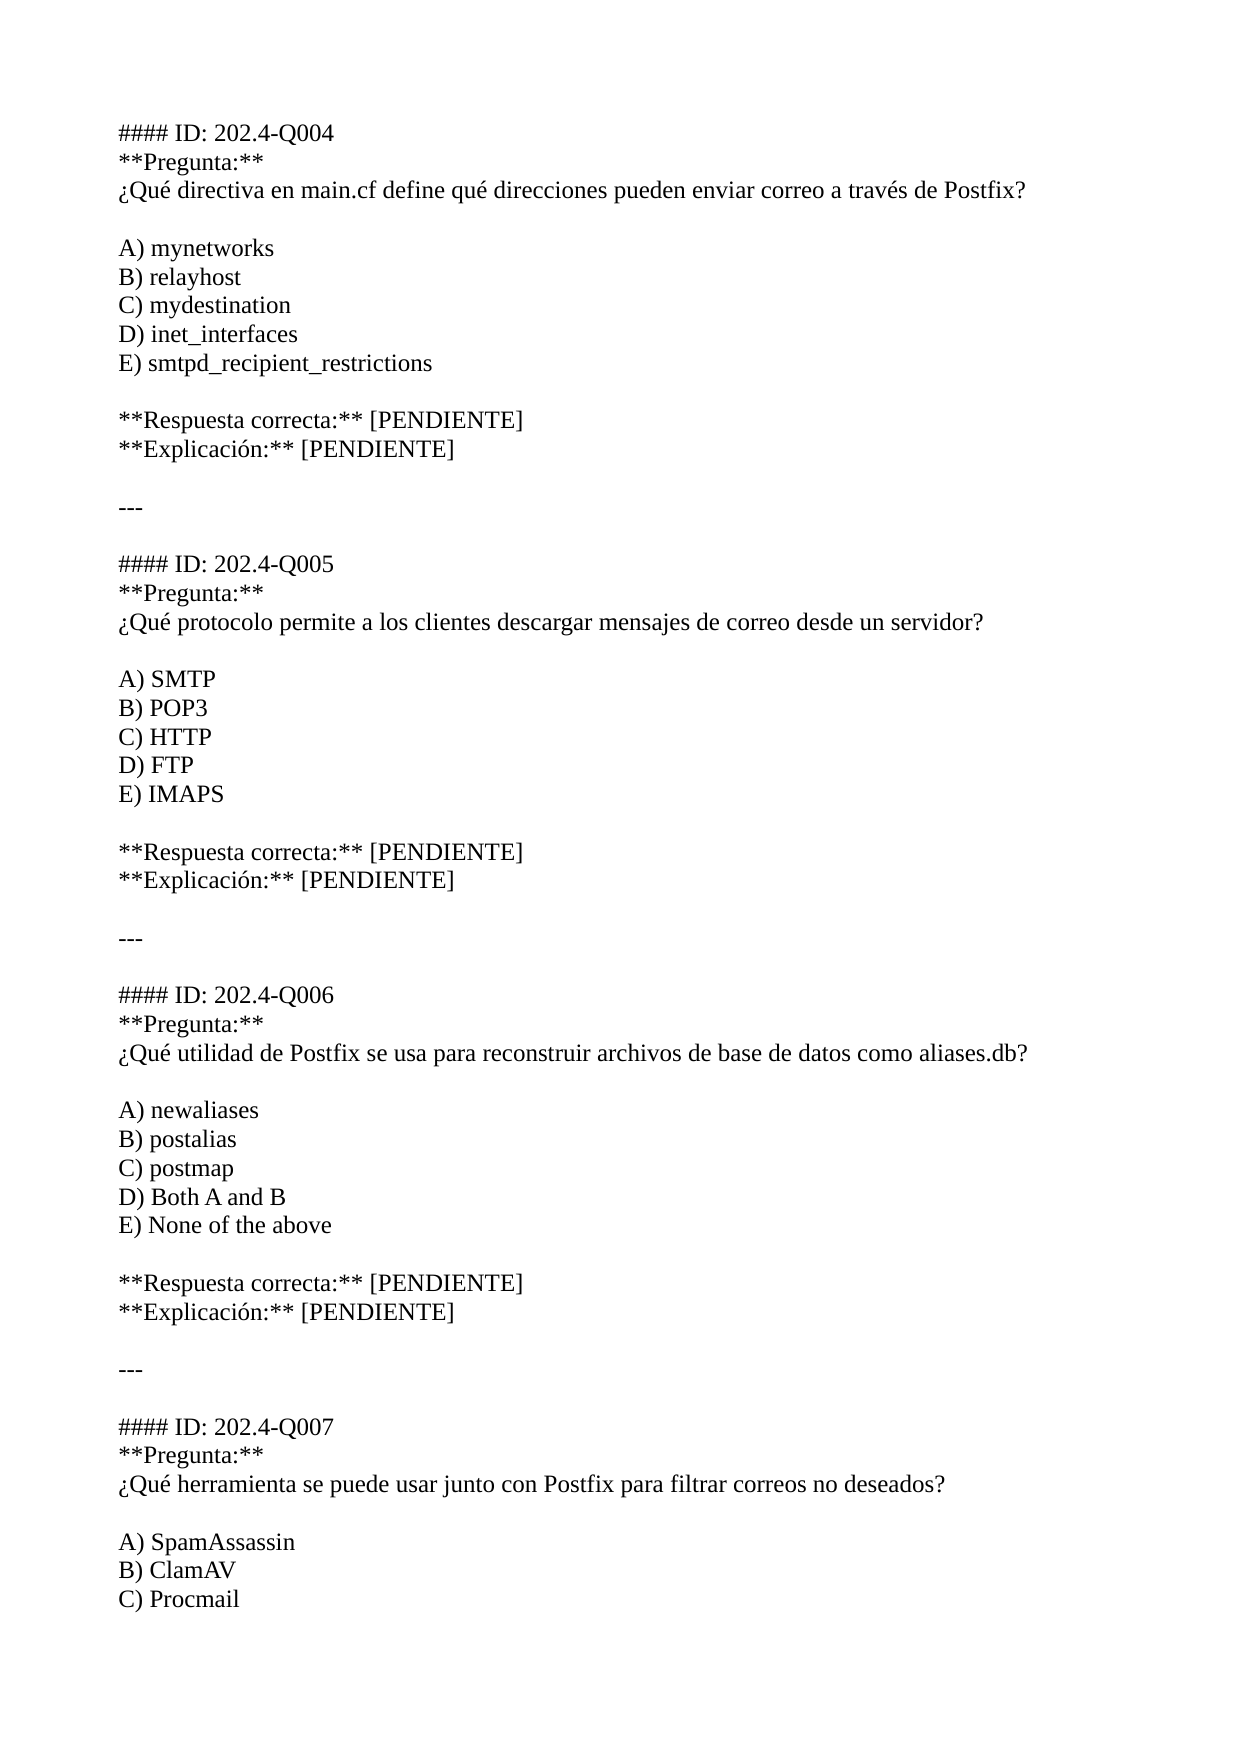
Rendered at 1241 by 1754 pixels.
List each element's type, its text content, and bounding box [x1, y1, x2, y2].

text #### ID: 202.4-Q004 [118, 118, 1122, 147]
text D) inet_interfaces [118, 319, 1122, 348]
text A) SMTP [118, 664, 1122, 693]
text **Pregunta:** [118, 147, 1122, 176]
text C) Procmail [118, 1584, 1122, 1613]
text --- [118, 923, 1122, 952]
text #### ID: 202.4-Q005 [118, 549, 1122, 578]
text B) POP3 [118, 693, 1122, 722]
text **Explicación:** [PENDIENTE] [118, 1297, 1122, 1326]
text --- [118, 1354, 1122, 1383]
text A) mynetworks [118, 233, 1122, 262]
text --- [118, 492, 1122, 521]
text A) SpamAssassin [118, 1527, 1122, 1556]
text E) smtpd_recipient_restrictions [118, 348, 1122, 377]
text **Respuesta correcta:** [PENDIENTE] [118, 406, 1122, 434]
text **Respuesta correcta:** [PENDIENTE] [118, 1268, 1122, 1297]
text **Pregunta:** [118, 578, 1122, 607]
text A) newaliases [118, 1096, 1122, 1124]
text D) Both A and B [118, 1182, 1122, 1211]
text E) None of the above [118, 1211, 1122, 1239]
text E) IMAPS [118, 779, 1122, 808]
text B) relayhost [118, 262, 1122, 291]
text ¿Qué protocolo permite a los clientes descargar mensajes de correo desde un servidor? [118, 607, 1122, 636]
text #### ID: 202.4-Q006 [118, 981, 1122, 1009]
text **Explicación:** [PENDIENTE] [118, 434, 1122, 463]
text B) postalias [118, 1124, 1122, 1153]
text ¿Qué directiva en main.cf define qué direcciones pueden enviar correo a través de Postfix? [118, 176, 1122, 204]
text D) FTP [118, 751, 1122, 779]
text #### ID: 202.4-Q007 [118, 1412, 1122, 1441]
text **Pregunta:** [118, 1009, 1122, 1038]
text **Pregunta:** [118, 1441, 1122, 1469]
text **Respuesta correcta:** [PENDIENTE] [118, 837, 1122, 866]
text C) mydestination [118, 291, 1122, 319]
text B) ClamAV [118, 1556, 1122, 1584]
text ¿Qué herramienta se puede usar junto con Postfix para filtrar correos no deseados? [118, 1469, 1122, 1498]
text **Explicación:** [PENDIENTE] [118, 866, 1122, 894]
text C) HTTP [118, 722, 1122, 751]
text C) postmap [118, 1153, 1122, 1182]
text ¿Qué utilidad de Postfix se usa para reconstruir archivos de base de datos como aliases.db? [118, 1038, 1122, 1067]
